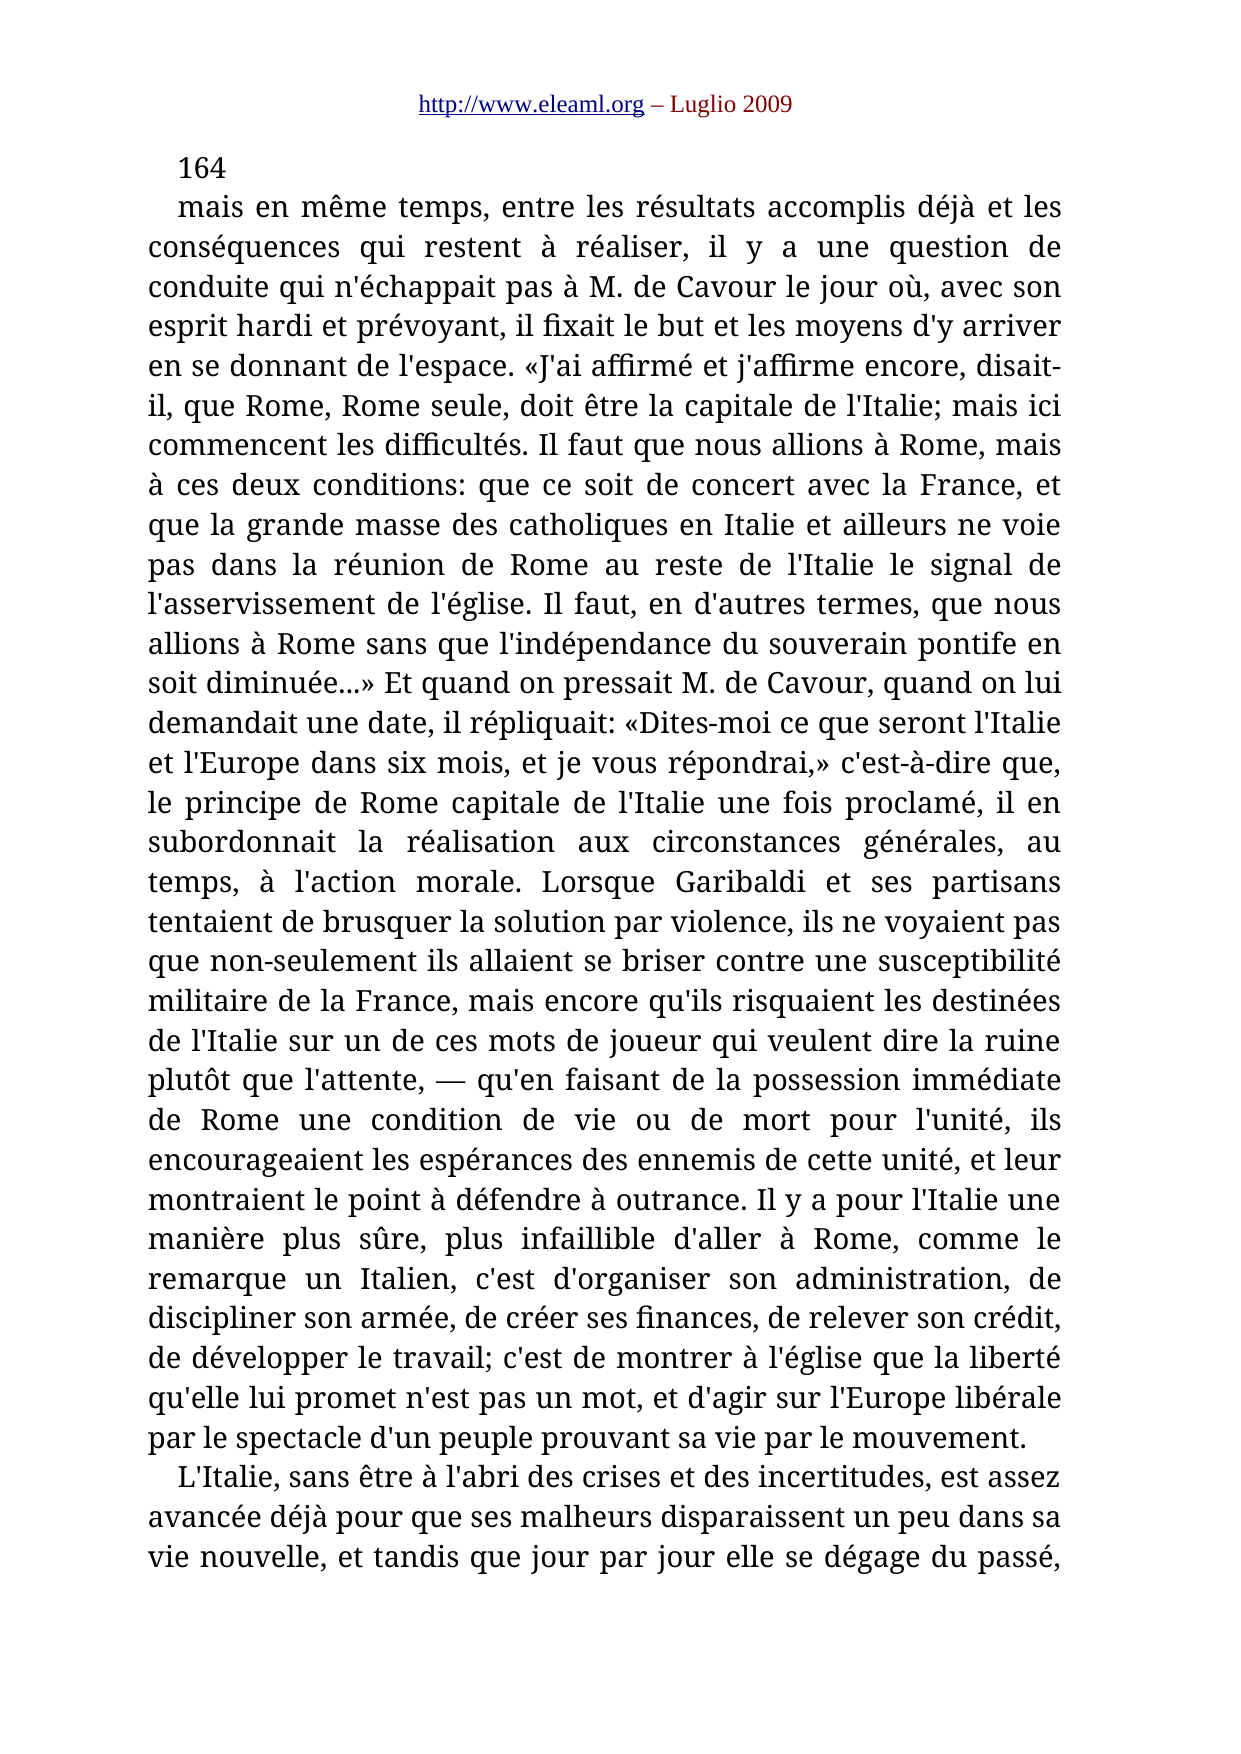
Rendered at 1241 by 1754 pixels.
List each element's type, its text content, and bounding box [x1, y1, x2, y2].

text 164 [148, 147, 1063, 187]
text L'Italie, sans être à l'abri des crises et des incertitudes, est assez avancée déjà pour que ses malheurs disparaissent un peu dans sa vie nouvelle, et tandis que jour par jour elle se dégage du passé, [148, 1457, 1063, 1576]
text mais en même temps, entre les résultats accomplis déjà et les conséquences qui restent à réaliser, il y a une question de conduite qui n'échappait pas à M. de Cavour le jour où, avec son esprit hardi et prévoyant, il fixait le but et les moyens d'y arriver en se donnant de l'espace. «J'ai affirmé et j'affirme encore, disait-il, que Rome, Rome seule, doit être la capitale de l'Italie; mais ici commencent les difficultés. Il faut que nous allions à Rome, mais à ces deux conditions: que ce soit de concert avec la France, et que la grande masse des catholiques en Italie et ailleurs ne voie pas dans la réunion de Rome au reste de l'Italie le signal de l'asservissement de l'église. Il faut, en d'autres termes, que nous allions à Rome sans que l'indépendance du souverain pontife en soit diminuée...» Et quand on pressait M. de Cavour, quand on lui demandait une date, il répliquait: «Dites-moi ce que seront l'Italie et l'Europe dans six mois, et je vous répondrai,» c'est-à-dire que, le principe de Rome capitale de l'Italie une fois proclamé, il en subordonnait la réalisation aux circonstances générales, au temps, à l'action morale. Lorsque Garibaldi et ses partisans tentaient de brusquer la solution par violence, ils ne voyaient pas que non-seulement ils allaient se briser contre une susceptibilité militaire de la France, mais encore qu'ils risquaient les destinées de l'Italie sur un de ces mots de joueur qui veulent dire la ruine plutôt que l'attente, — qu'en faisant de la possession immédiate de Rome une condition de vie ou de mort pour l'unité, ils encourageaient les espérances des ennemis de cette unité, et leur montraient le point à défendre à outrance. Il y a pour l'Italie une manière plus sûre, plus infaillible d'aller à Rome, comme le remarque un Italien, c'est d'organiser son administration, de discipliner son armée, de créer ses finances, de relever son crédit, de développer le travail; c'est de montrer à l'église que la liberté qu'elle lui promet n'est pas un mot, et d'agir sur l'Europe libérale par le spectacle d'un peuple prouvant sa vie par le mouvement. [148, 187, 1063, 1457]
